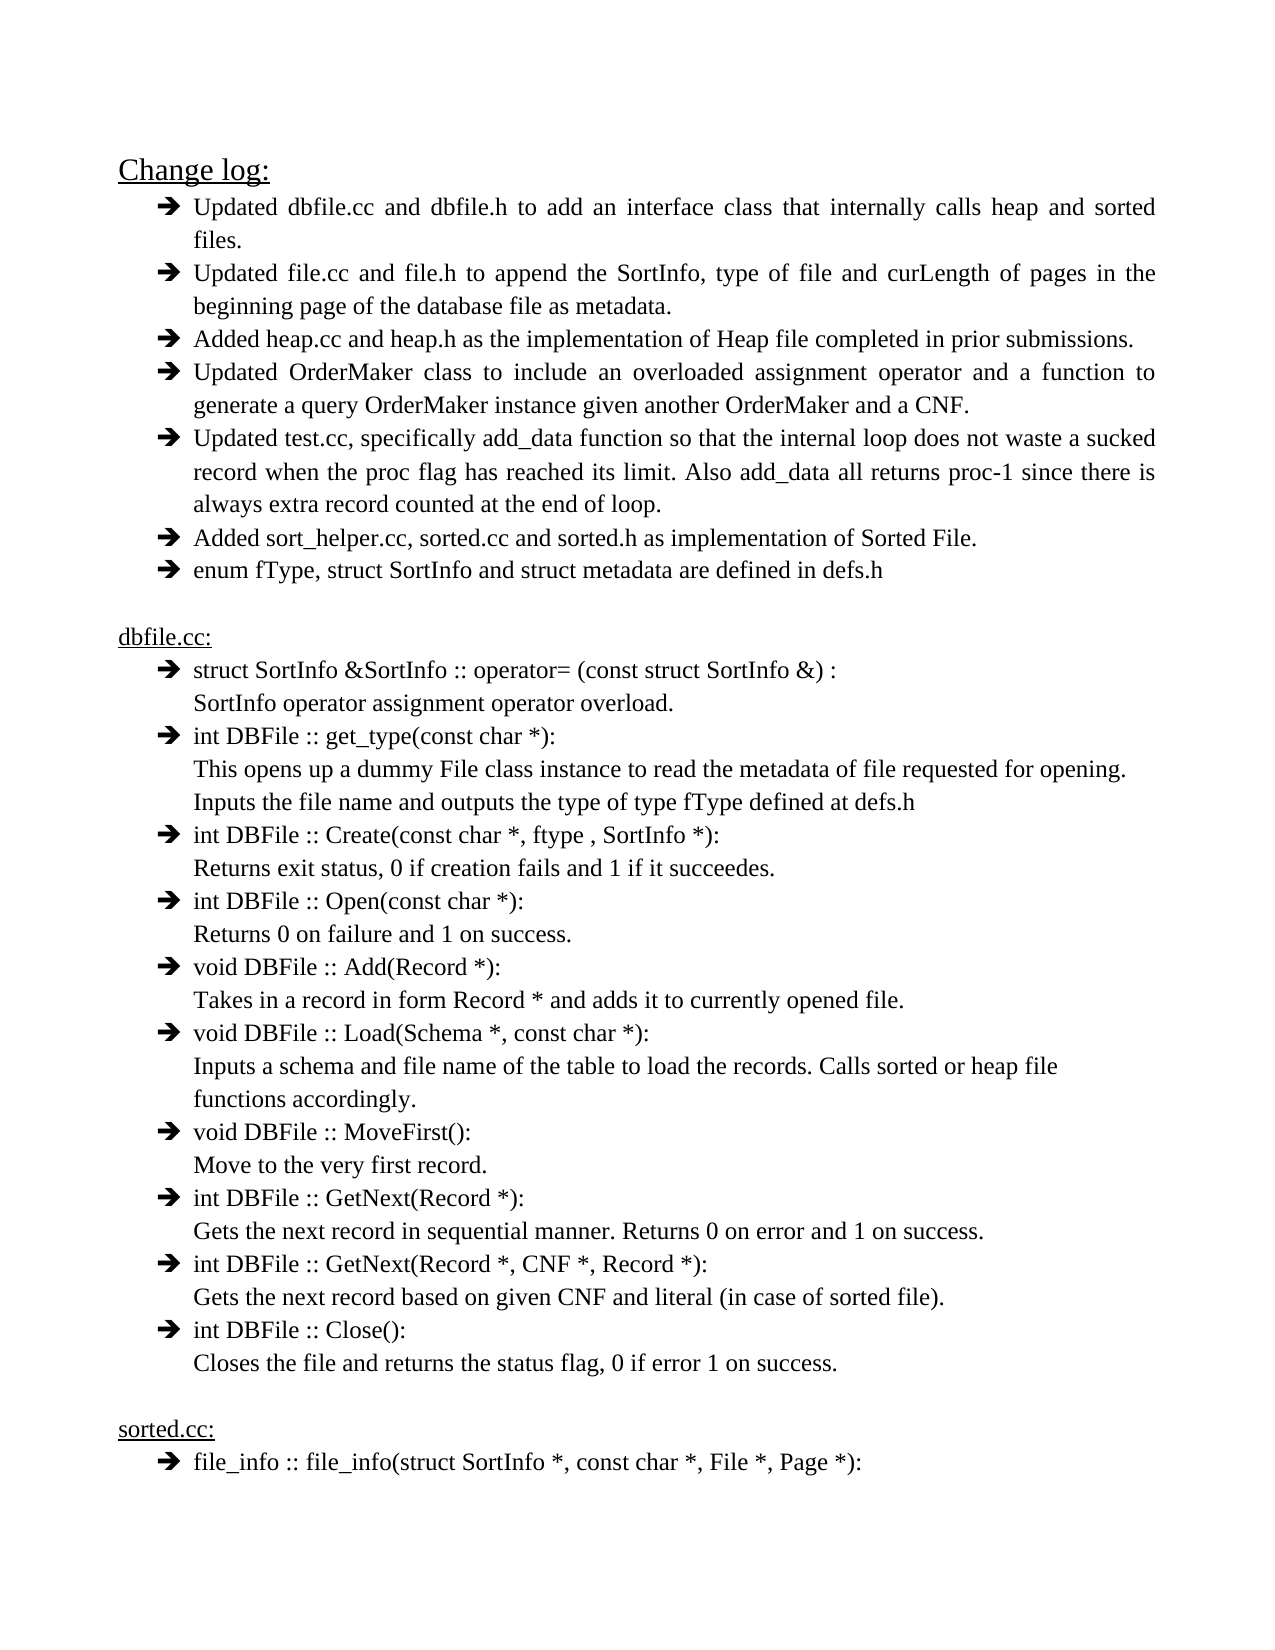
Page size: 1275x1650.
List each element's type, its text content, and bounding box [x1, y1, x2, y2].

list Move to the very first record. [156, 1150, 1157, 1179]
list Takes in a record in form Record * and adds it to currently opened file. [156, 985, 1157, 1014]
text dbfile.cc: [118, 622, 1157, 650]
list Closes the file and returns the status flag, 0 if error 1 on success. [156, 1348, 1157, 1377]
list int DBFile :: GetNext(Record *): [156, 1183, 1157, 1212]
list struct SortInfo &SortInfo :: operator= (const struct SortInfo &) : [156, 655, 1157, 683]
list int DBFile :: get_type(const char *): [156, 721, 1157, 749]
list enum fType, struct SortInfo and struct metadata are defined in defs.h [156, 556, 1157, 584]
list void DBFile :: MoveFirst(): [156, 1117, 1157, 1146]
list Returns exit status, 0 if creation fails and 1 if it succeedes. [156, 853, 1157, 882]
list void DBFile :: Add(Record *): [156, 952, 1157, 981]
list Inputs a schema and file name of the table to load the records. Calls sorted or heap file functions accordingly. [156, 1051, 1157, 1113]
text sorted.cc: [118, 1414, 1157, 1443]
list file_info :: file_info(struct SortInfo *, const char *, File *, Page *): [156, 1447, 1157, 1476]
list void DBFile :: Load(Schema *, const char *): [156, 1018, 1157, 1047]
list Updated file.cc and file.h to append the SortInfo, type of file and curLength of pages in the beginning page of the database file as metadata. [156, 258, 1157, 320]
list int DBFile :: GetNext(Record *, CNF *, Record *): [156, 1249, 1157, 1278]
list This opens up a dummy File class instance to read the metadata of file requested for opening. Inputs the file name and outputs the type of type fType defined at defs.h [156, 754, 1157, 816]
list int DBFile :: Create(const char *, ftype , SortInfo *): [156, 820, 1157, 848]
list int DBFile :: Open(const char *): [156, 886, 1157, 914]
list int DBFile :: Close(): [156, 1315, 1157, 1344]
list Added sort_helper.cc, sorted.cc and sorted.h as implementation of Sorted File. [156, 523, 1157, 551]
list Gets the next record based on given CNF and literal (in case of sorted file). [156, 1282, 1157, 1311]
list Updated OrderMaker class to include an overloaded assignment operator and a function to generate a query OrderMaker instance given another OrderMaker and a CNF. [156, 357, 1157, 419]
list Updated test.cc, specifically add_data function so that the internal loop does not waste a sucked record when the proc flag has reached its limit. Also add_data all returns proc-1 since there is always extra record counted at the end of loop. [156, 423, 1157, 518]
list Updated dbfile.cc and dbfile.h to add an interface class that internally calls heap and sorted files. [156, 192, 1157, 254]
list Gets the next record in sequential manner. Returns 0 on error and 1 on success. [156, 1216, 1157, 1245]
list SortInfo operator assignment operator overload. [156, 688, 1157, 716]
text Change log: [118, 151, 1157, 187]
list Returns 0 on failure and 1 on success. [156, 919, 1157, 948]
list Added heap.cc and heap.h as the implementation of Heap file completed in prior submissions. [156, 324, 1157, 353]
